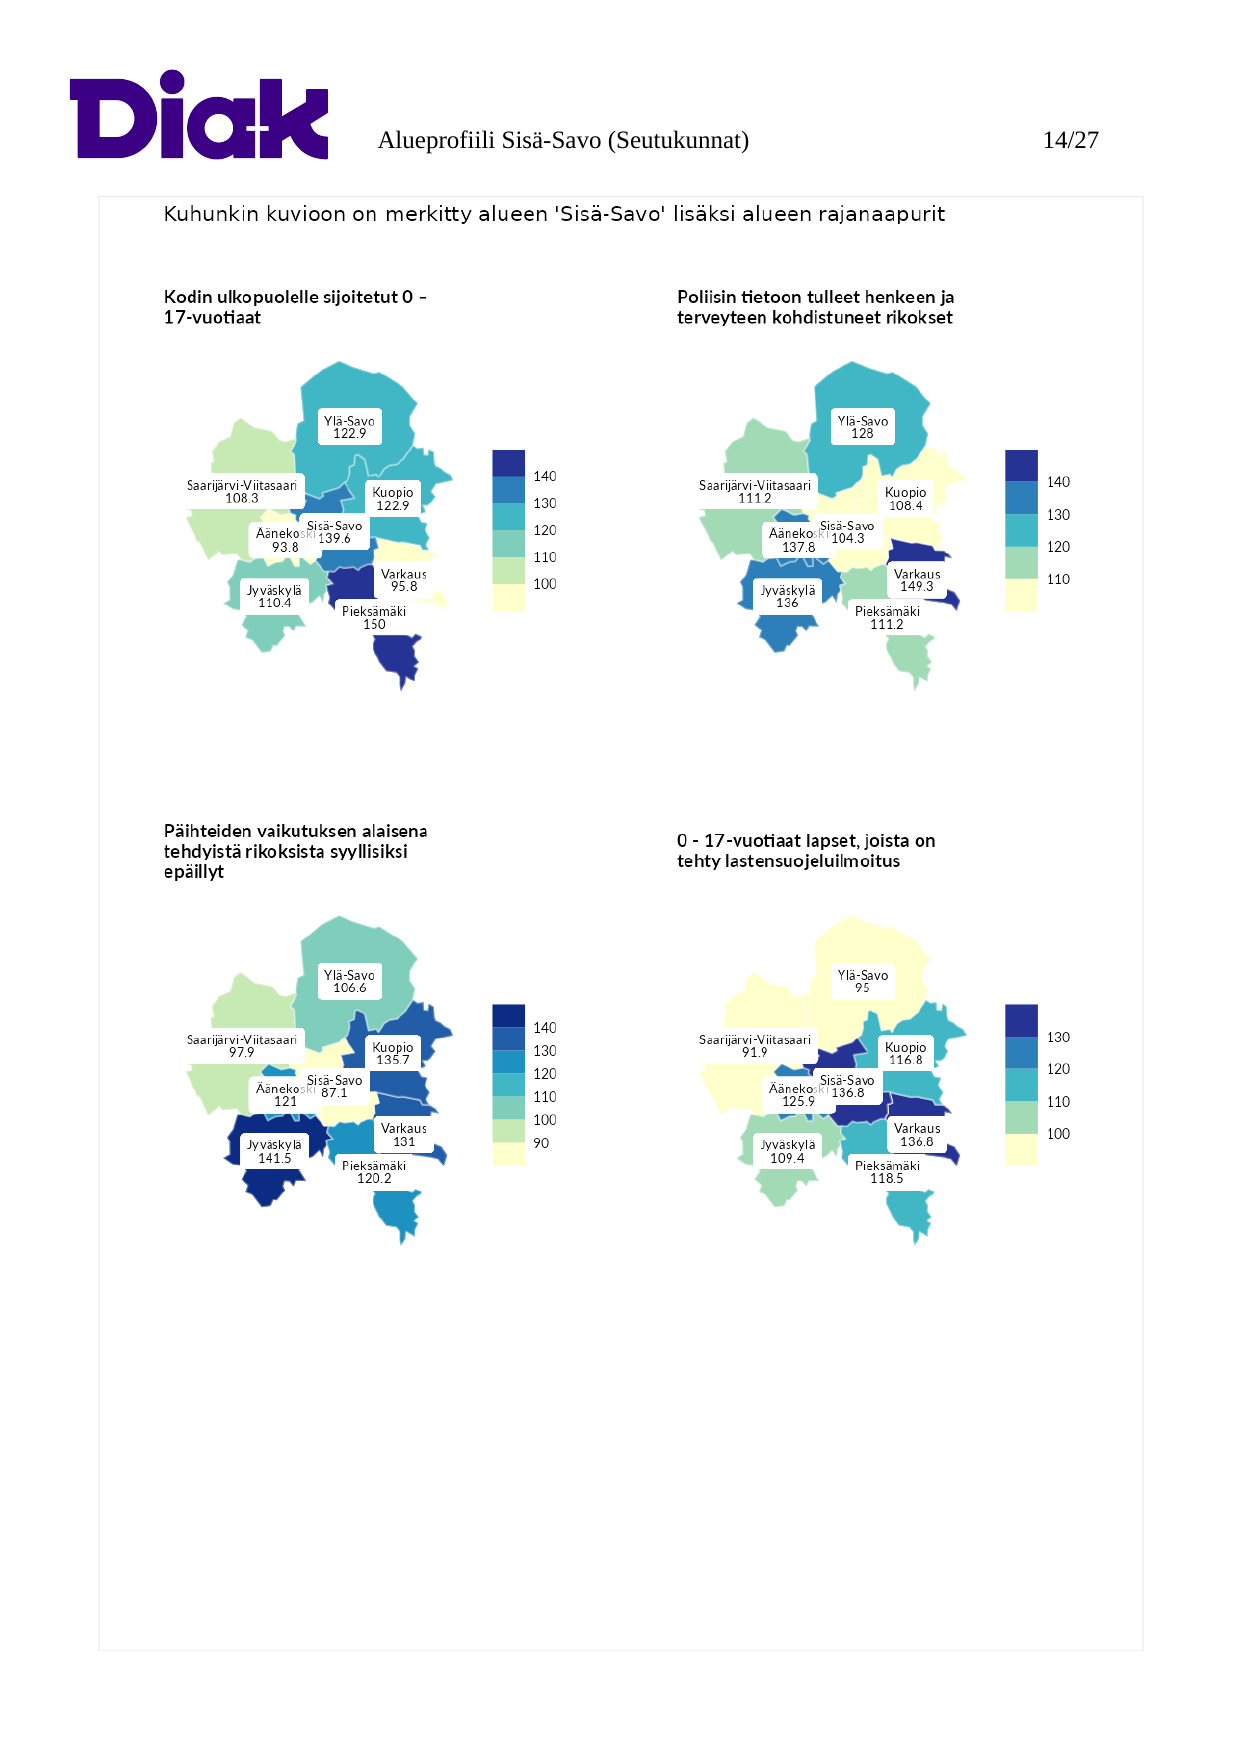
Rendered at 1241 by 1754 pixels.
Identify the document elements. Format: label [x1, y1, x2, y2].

picture [61, 196, 1179, 1651]
